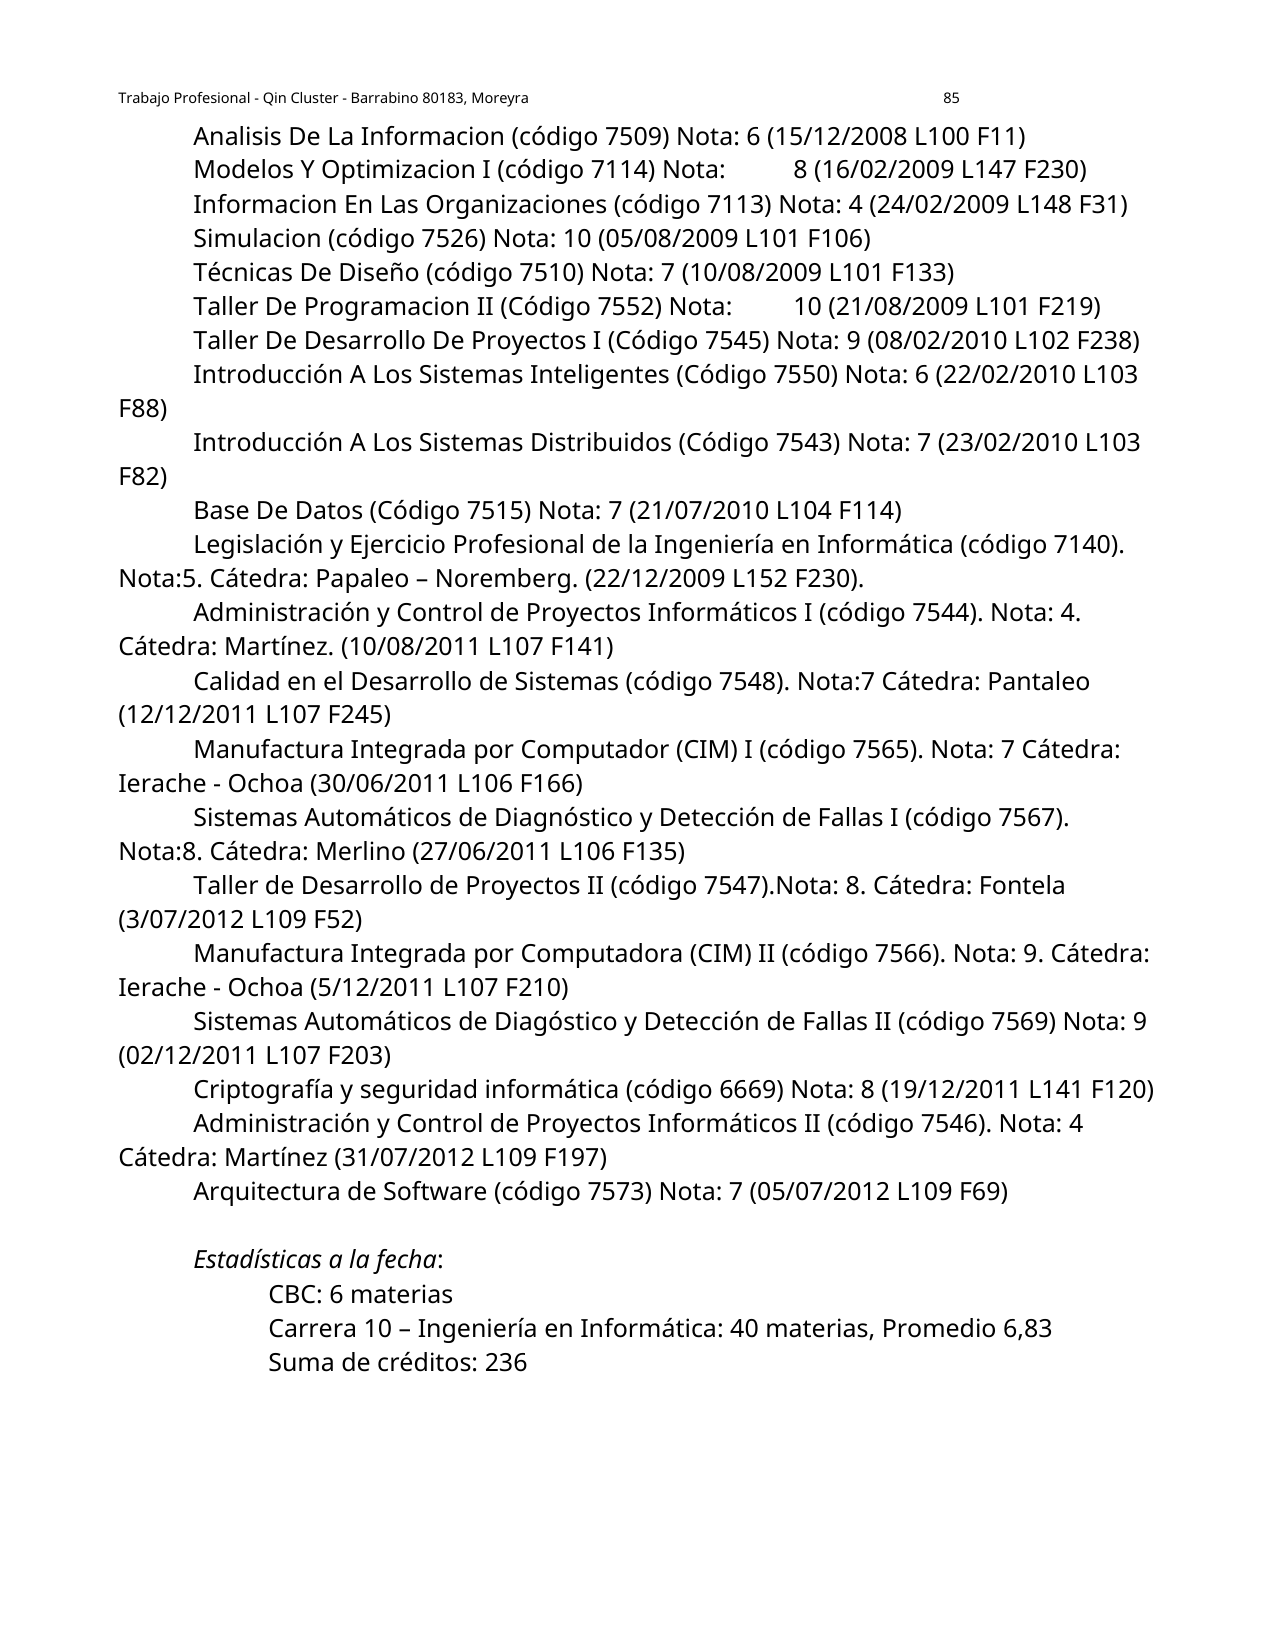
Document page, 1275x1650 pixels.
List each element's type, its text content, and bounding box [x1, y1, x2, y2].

text Taller De Desarrollo De Proyectos I (Código 7545) Nota: 9 (08/02/2010 L102 F238) [118, 322, 1157, 357]
text Manufactura Integrada por Computador (CIM) I (código 7565). Nota: 7 Cátedra: Ierache - Ochoa (30/06/2011 L106 F166) [118, 731, 1157, 799]
text Legislación y Ejercicio Profesional de la Ingeniería en Informática (código 7140). Nota:5. Cátedra: Papaleo – Noremberg. (22/12/2009 L152 F230). [118, 527, 1157, 595]
text Taller De Programacion II (Código 7552) Nota: 10 (21/08/2009 L101 F219) [118, 288, 1157, 322]
text Introducción A Los Sistemas Inteligentes (Código 7550) Nota: 6 (22/02/2010 L103 F88) [118, 357, 1157, 425]
text Suma de créditos: 236 [118, 1344, 1157, 1378]
text Introducción A Los Sistemas Distribuidos (Código 7543) Nota: 7 (23/02/2010 L103 F82) [118, 425, 1157, 493]
text Criptografía y seguridad informática (código 6669) Nota: 8 (19/12/2011 L141 F120) [118, 1072, 1157, 1106]
text Estadísticas a la fecha: [118, 1242, 1157, 1276]
text Manufactura Integrada por Computadora (CIM) II (código 7566). Nota: 9. Cátedra: Ierache - Ochoa (5/12/2011 L107 F210) [118, 936, 1157, 1004]
text Sistemas Automáticos de Diagóstico y Detección de Fallas II (código 7569) Nota: 9 (02/12/2011 L107 F203) [118, 1004, 1157, 1072]
text Base De Datos (Código 7515) Nota: 7 (21/07/2010 L104 F114) [118, 493, 1157, 527]
text Administración y Control de Proyectos Informáticos II (código 7546). Nota: 4 Cátedra: Martínez (31/07/2012 L109 F197) [118, 1106, 1157, 1174]
text Modelos Y Optimizacion I (código 7114) Nota: 8 (16/02/2009 L147 F230) [118, 152, 1157, 186]
text Arquitectura de Software (código 7573) Nota: 7 (05/07/2012 L109 F69) [118, 1174, 1157, 1208]
text CBC: 6 materias [118, 1276, 1157, 1310]
text Carrera 10 – Ingeniería en Informática: 40 materias, Promedio 6,83 [118, 1310, 1157, 1344]
text Sistemas Automáticos de Diagnóstico y Detección de Fallas I (código 7567). Nota:8. Cátedra: Merlino (27/06/2011 L106 F135) [118, 799, 1157, 867]
text Calidad en el Desarrollo de Sistemas (código 7548). Nota:7 Cátedra: Pantaleo (12/12/2011 L107 F245) [118, 663, 1157, 731]
text Administración y Control de Proyectos Informáticos I (código 7544). Nota: 4. Cátedra: Martínez. (10/08/2011 L107 F141) [118, 595, 1157, 663]
text Técnicas De Diseño (código 7510) Nota: 7 (10/08/2009 L101 F133) [118, 254, 1157, 288]
text Analisis De La Informacion (código 7509) Nota: 6 (15/12/2008 L100 F11) [118, 118, 1157, 152]
text Informacion En Las Organizaciones (código 7113) Nota: 4 (24/02/2009 L148 F31) [118, 186, 1157, 220]
text Taller de Desarrollo de Proyectos II (código 7547).Nota: 8. Cátedra: Fontela (3/07/2012 L109 F52) [118, 867, 1157, 936]
text Simulacion (código 7526) Nota: 10 (05/08/2009 L101 F106) [118, 220, 1157, 254]
